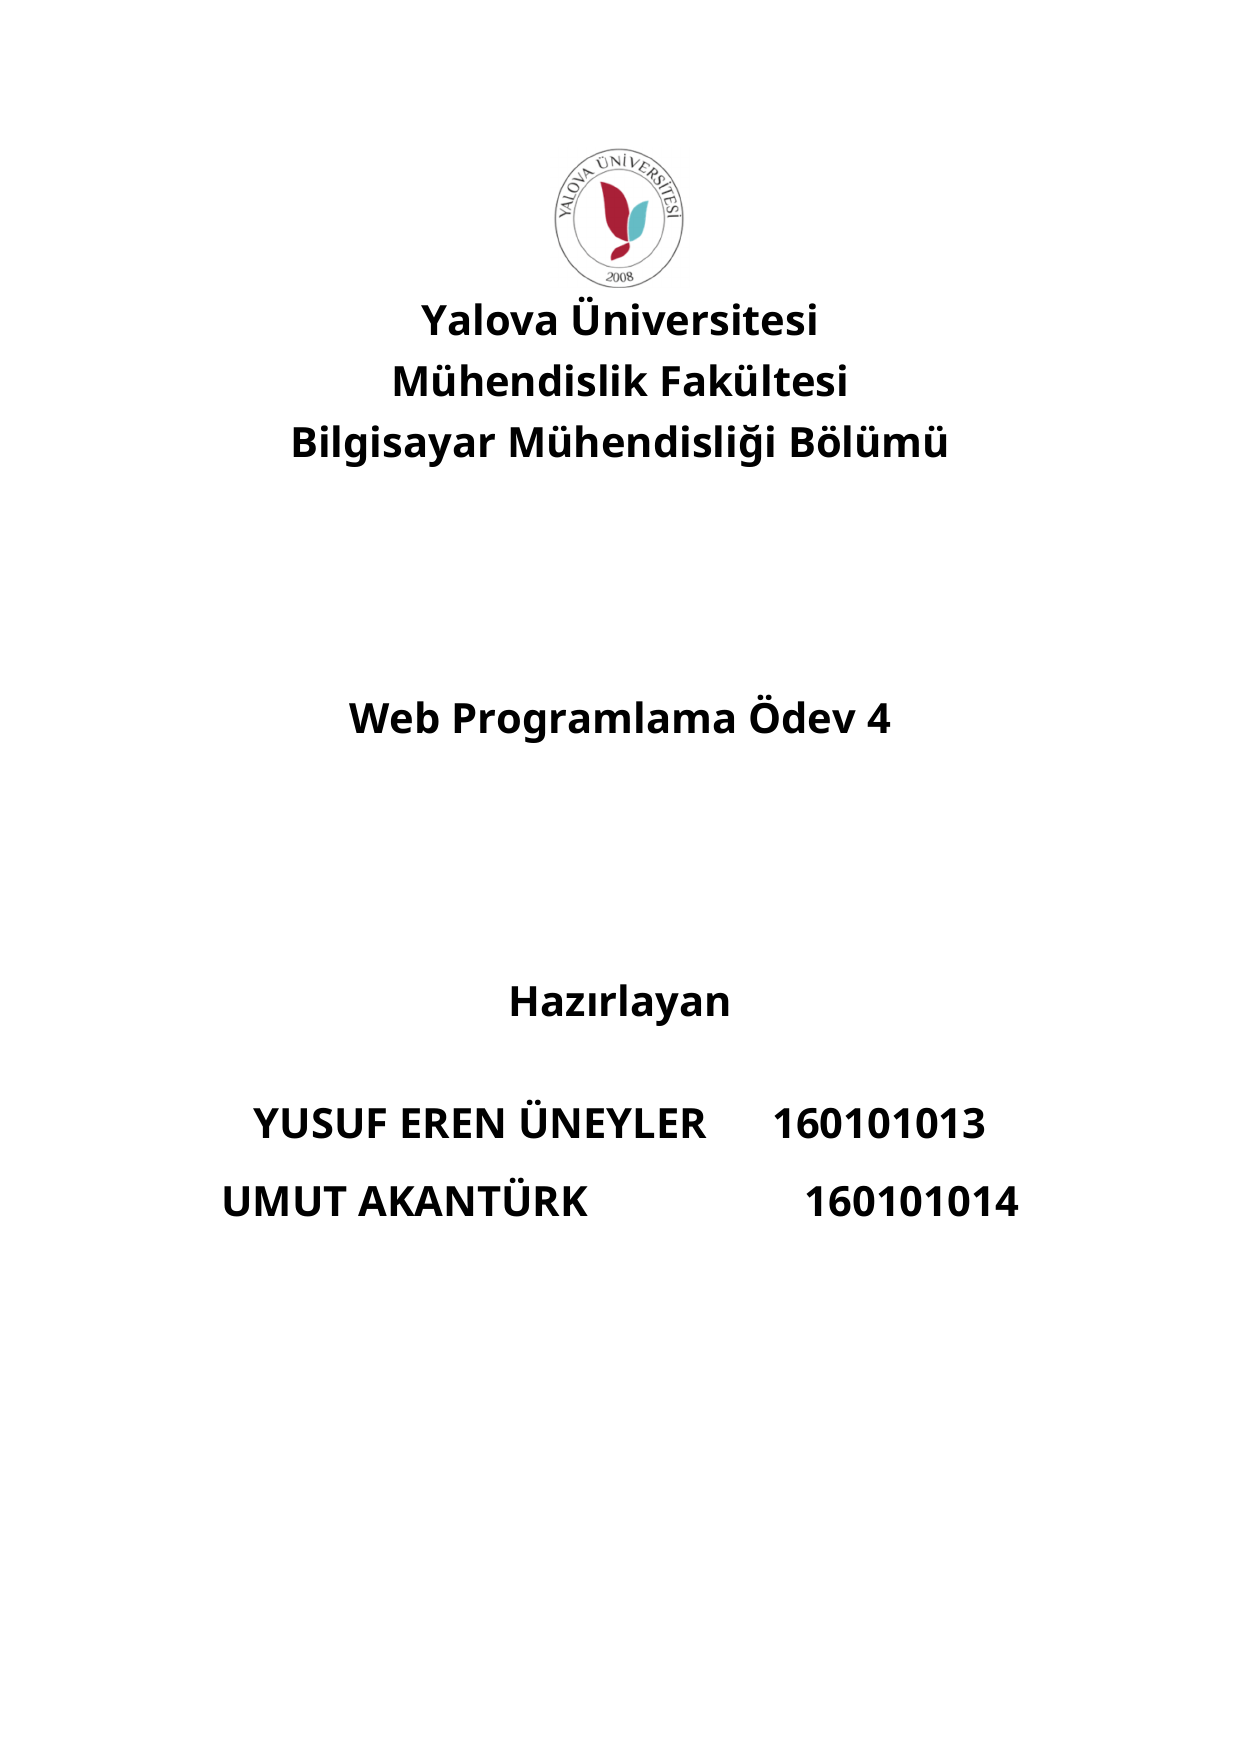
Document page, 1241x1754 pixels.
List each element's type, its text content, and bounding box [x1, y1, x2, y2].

picture [549, 147, 690, 288]
text YUSUF EREN ÜNEYLER 160101013 [148, 1094, 1093, 1151]
text Mühendislik Fakültesi [148, 352, 1093, 408]
text Hazırlayan [148, 972, 1093, 1028]
text Bilgisayar Mühendisliği Bölümü [148, 413, 1093, 470]
text UMUT AKANTÜRK 160101014 [148, 1172, 1093, 1229]
text Yalova Üniversitesi [148, 291, 1093, 347]
text Web Programlama Ödev 4 [148, 689, 1093, 746]
